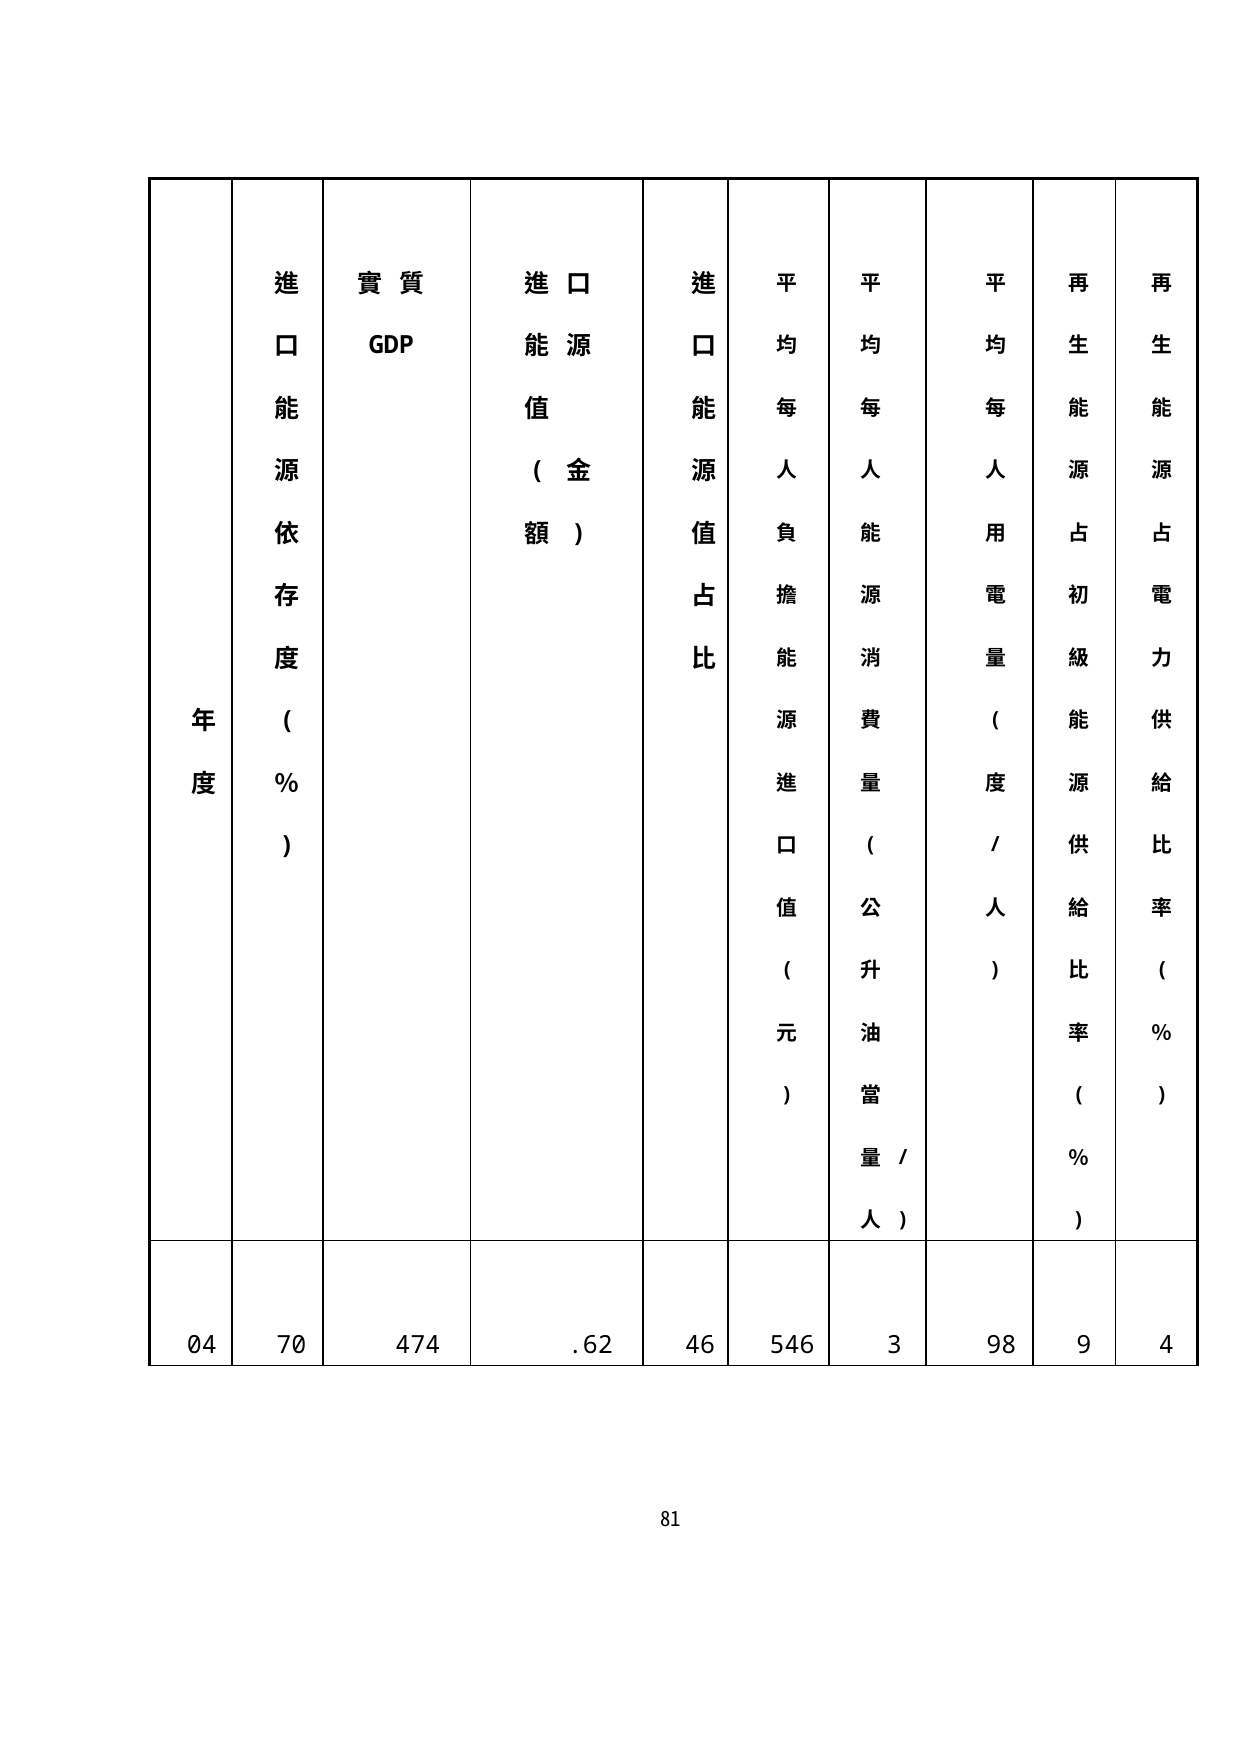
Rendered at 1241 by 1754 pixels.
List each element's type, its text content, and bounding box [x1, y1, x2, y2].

table_header 進口能源依存度(％) [233, 180, 322, 1240]
table_header 再生能源占初級能源供給比率(％) [1034, 180, 1115, 1240]
table_cell 474 [324, 1241, 470, 1365]
table_cell .62 [471, 1241, 642, 1365]
table_cell 546 [729, 1241, 828, 1365]
table_cell 98 [927, 1241, 1032, 1365]
table_header 實質GDP [324, 180, 470, 1240]
table_header 再生能源占電力供給比率(％) [1116, 180, 1196, 1240]
table_header 平均每人負擔能源進口值(元) [729, 180, 828, 1240]
table_header 進口能源值占比 [644, 180, 727, 1240]
table_header 平均每人能源消費量(公升油當量/人) [830, 180, 925, 1240]
table_cell 4 [1116, 1241, 1196, 1365]
table_cell 70 [233, 1241, 322, 1365]
table_header 進口能源值(金額) [471, 180, 642, 1240]
table_cell 04 [151, 1241, 231, 1365]
table_header 年度 [151, 180, 231, 1240]
table_cell 9 [1034, 1241, 1115, 1365]
table_cell 3 [830, 1241, 925, 1365]
table_cell 46 [644, 1241, 727, 1365]
table_header 平均每人用電量(度/人) [927, 180, 1032, 1240]
